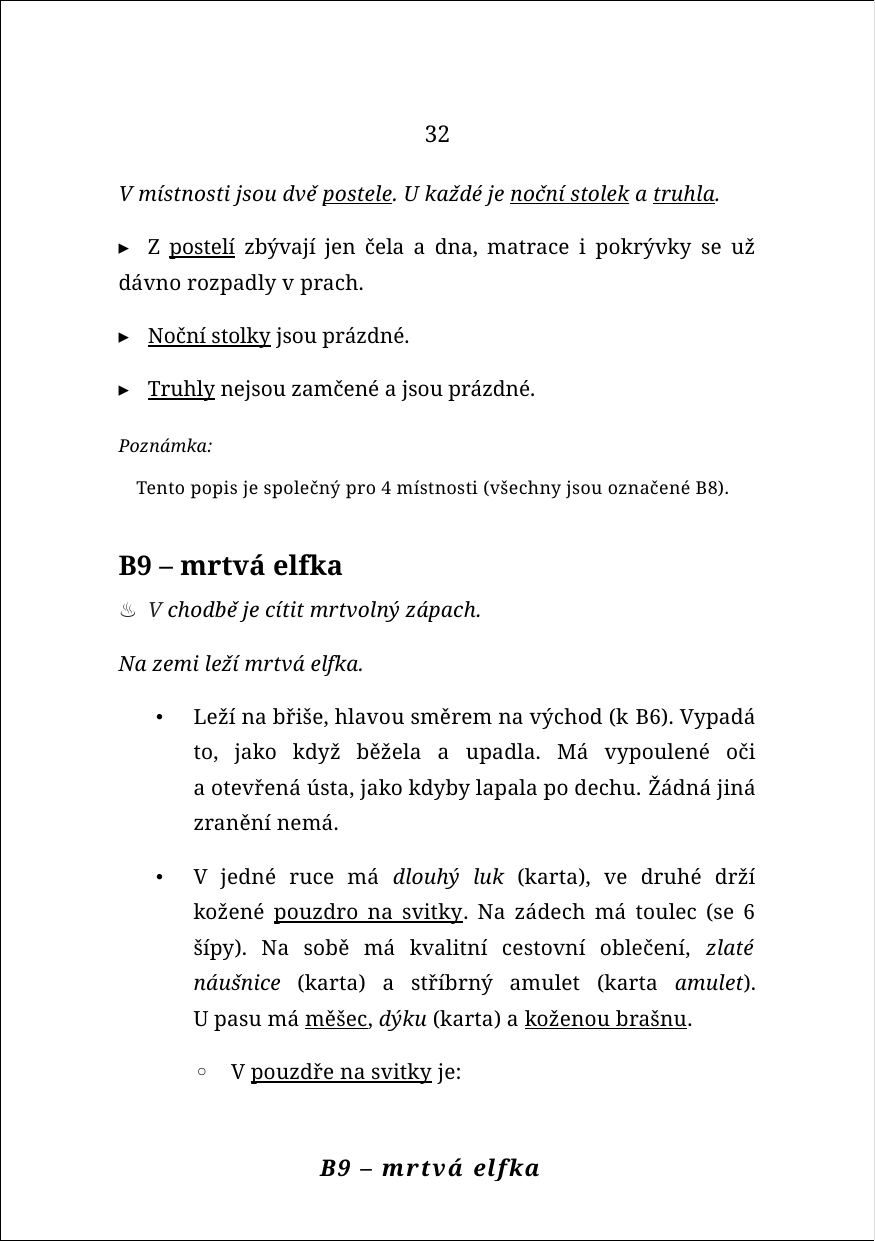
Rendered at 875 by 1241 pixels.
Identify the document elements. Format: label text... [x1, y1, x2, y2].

list V⁠ pouzdře na svitky je: [193, 1057, 756, 1086]
text Tento popis je společný pro 4 místnosti (všechny jsou označené B8). [136, 475, 756, 499]
text Na zemi leží mrtvá elfka. [118, 649, 756, 677]
text V⁠ místnosti jsou dvě postele. U⁠ každé je noční stolek a⁠ truhla. [118, 179, 756, 207]
list Leží na břiše, hlavou směrem na východ (k⁠ B6). Vypadá to, jako když běžela a⁠ upadla. Má vypoulené oči a⁠ otevřená ústa, jako kdyby lapala po dechu. Žádná jiná zranění nemá. [156, 702, 756, 837]
text Poznámka: [118, 433, 756, 457]
subtitle B9 – mrtvá elfka [118, 547, 756, 584]
list V⁠ jedné ruce má dlouhý luk (karta), ve druhé drží kožené pouzdro na svitky. Na zádech má toulec (se 6 šípy). Na sobě má kvalitní cestovní oblečení, zlaté náušnice (karta) a⁠ stříbrný amulet (karta amulet). U⁠ pasu má měšec, dýku (karta) a⁠ koženou brašnu. [156, 862, 756, 1032]
text ▸ Noční stolky jsou prázdné. [118, 321, 756, 349]
text ▸ Z⁠ postelí zbývají jen čela a⁠ dna, matrace i⁠ pokrývky se už dávno rozpadly v⁠ prach. [118, 232, 756, 296]
text ♨ V⁠ chodbě je cítit mrtvolný zápach. [118, 596, 756, 624]
text ▸ Truhly nejsou zamčené a⁠ jsou prázdné. [118, 374, 756, 403]
